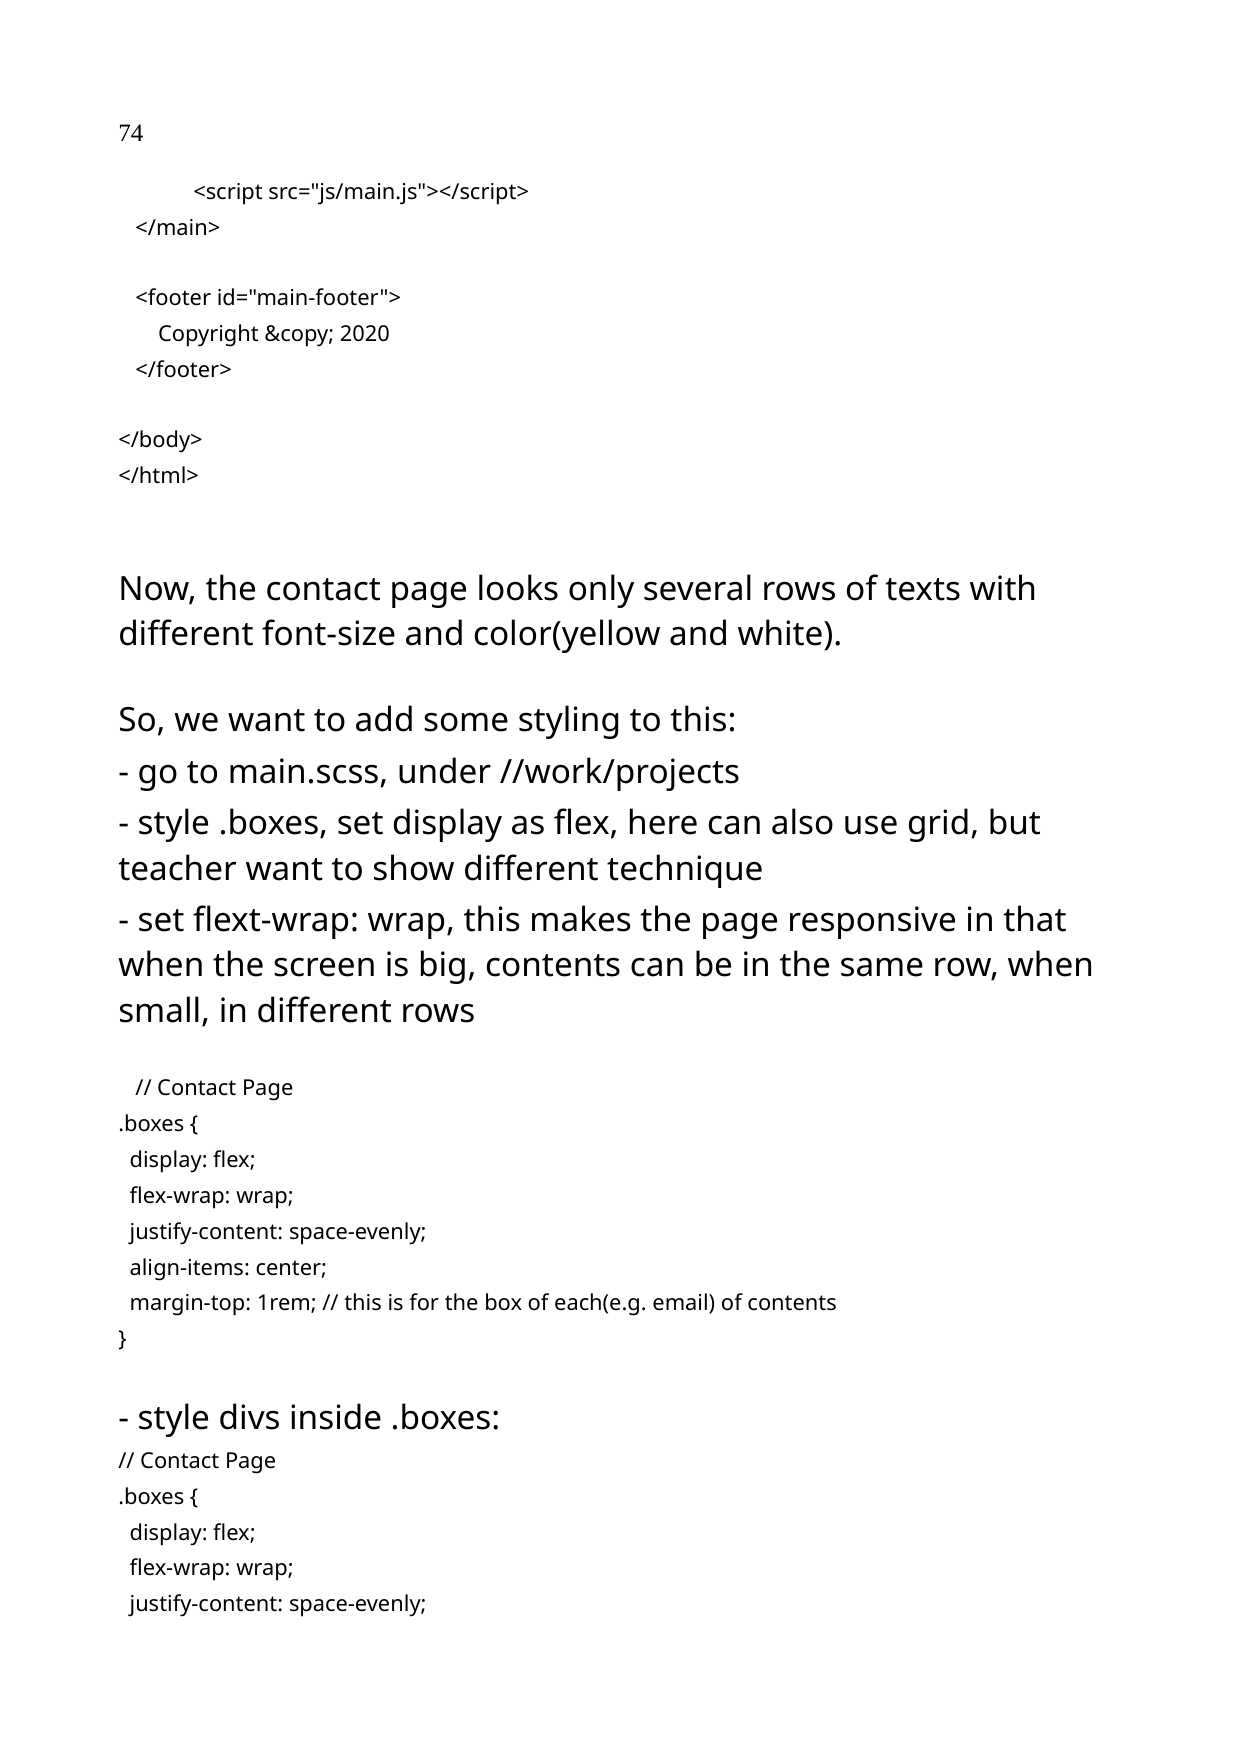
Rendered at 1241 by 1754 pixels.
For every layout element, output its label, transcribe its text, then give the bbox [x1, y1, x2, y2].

text justify-content: space-evenly; [118, 1216, 1122, 1246]
text - set flext-wrap: wrap, this makes the page responsive in that when the screen is big, contents can be in the same row, when small, in different rows [118, 896, 1122, 1032]
text .boxes { [118, 1108, 1122, 1138]
text flex-wrap: wrap; [118, 1552, 1122, 1582]
text Now, the contact page looks only several rows of texts with different font-size and color(yellow and white). [118, 565, 1122, 656]
text </main> [118, 212, 1122, 242]
text .boxes { [118, 1481, 1122, 1511]
text <script src="js/main.js"></script> [118, 176, 1122, 206]
text justify-content: space-evenly; [118, 1588, 1122, 1618]
text } [118, 1323, 1122, 1353]
text - go to main.scss, under //work/projects [118, 747, 1122, 793]
text So, we want to add some styling to this: [118, 696, 1122, 741]
text - style .boxes, set display as flex, here can also use grid, but teacher want to show different technique [118, 799, 1122, 890]
text Copyright &copy; 2020 [118, 318, 1122, 348]
text <footer id="main-footer"> [118, 282, 1122, 312]
text // Contact Page [118, 1072, 1122, 1102]
text flex-wrap: wrap; [118, 1180, 1122, 1210]
text margin-top: 1rem; // this is for the box of each(e.g. email) of contents [118, 1287, 1122, 1317]
text </html> [118, 460, 1122, 490]
text </body> [118, 424, 1122, 454]
text align-items: center; [118, 1252, 1122, 1281]
text // Contact Page [118, 1445, 1122, 1475]
text display: flex; [118, 1144, 1122, 1174]
text </footer> [118, 354, 1122, 384]
text - style divs inside .boxes: [118, 1393, 1122, 1439]
text display: flex; [118, 1517, 1122, 1546]
